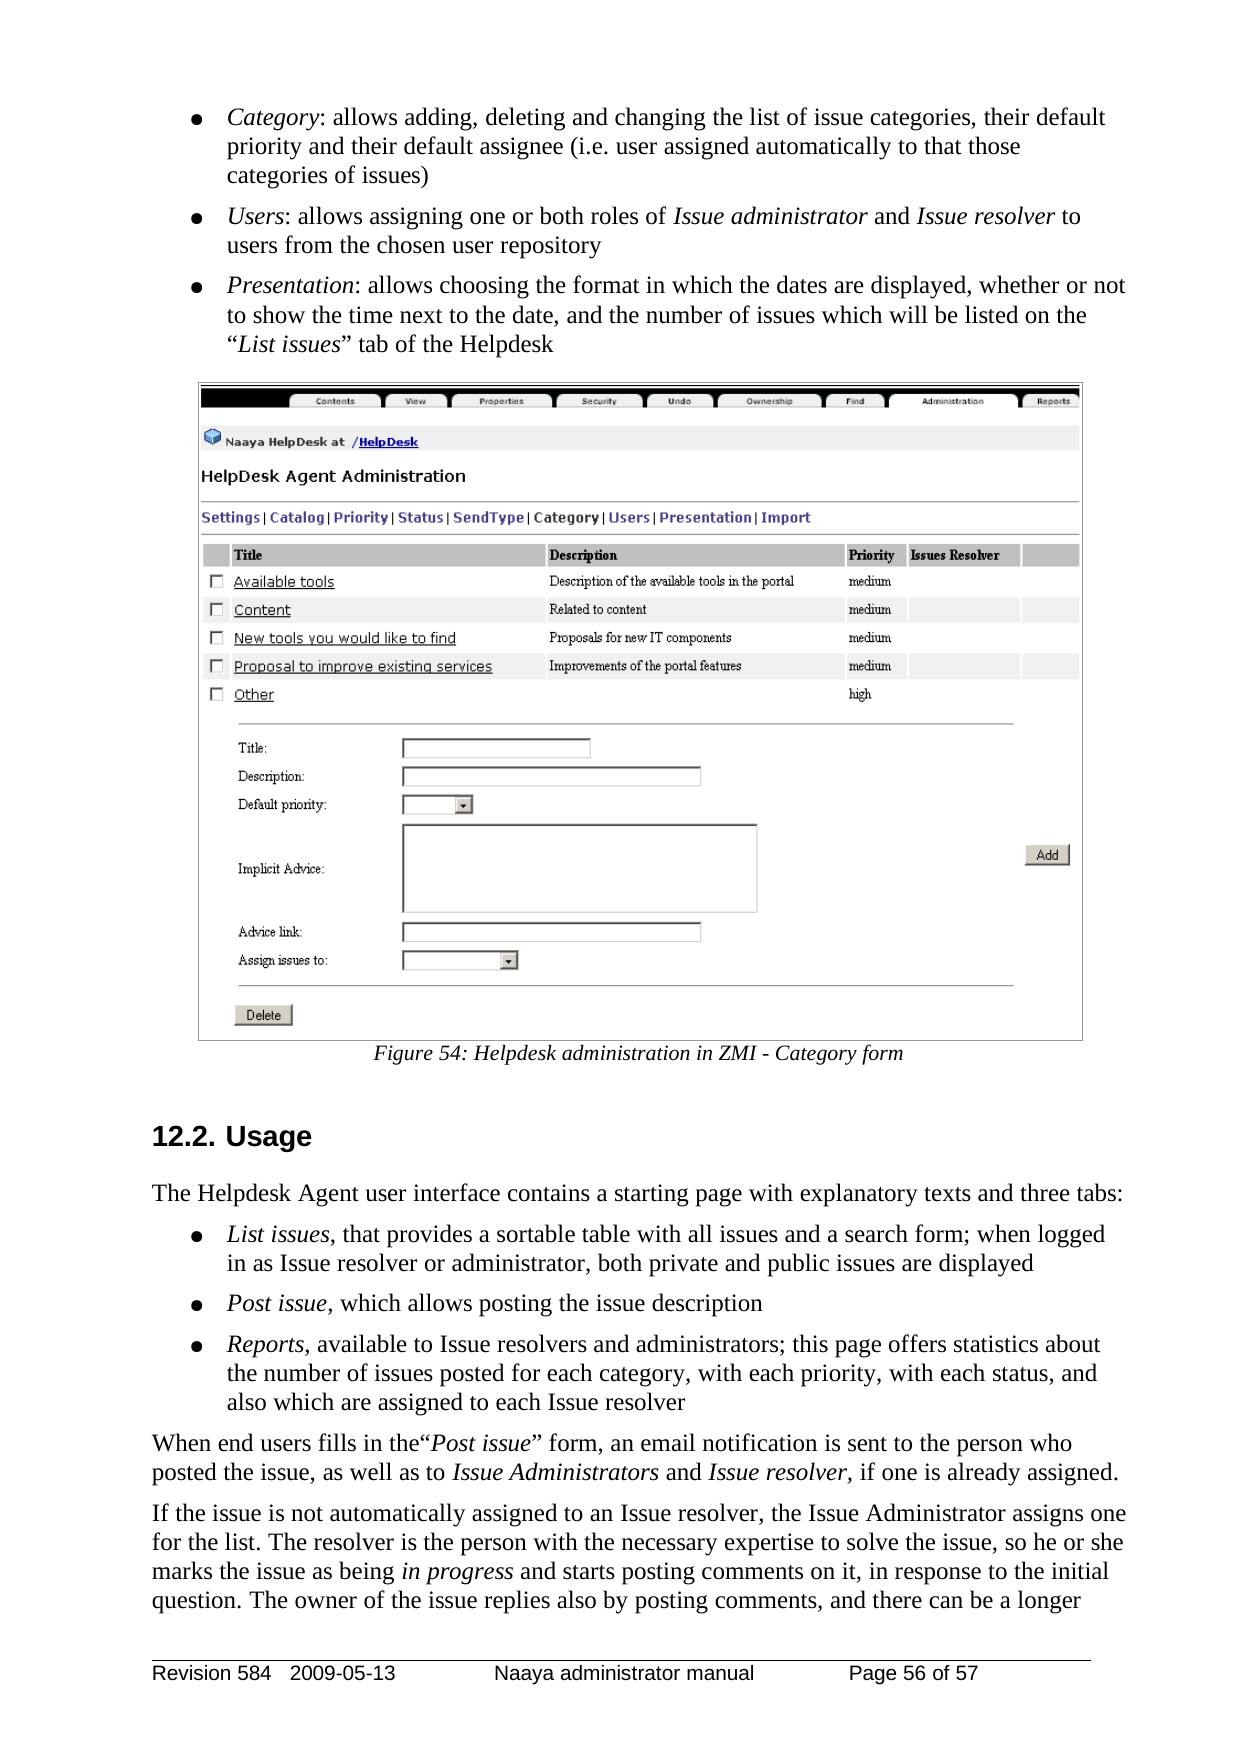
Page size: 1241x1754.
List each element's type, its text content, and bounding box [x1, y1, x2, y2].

text Figure 54: Helpdesk administration in ZMI - Category form [197, 1037, 1082, 1065]
text The Helpdesk Agent user interface contains a starting page with explanatory texts and three tabs: [152, 1178, 1128, 1207]
list Presentation: allows choosing the format in which the dates are displayed, whether or not to show the time next to the date, and the number of issues which will be listed on the “List issues” tab of the Helpdesk [189, 270, 1128, 358]
list Post issue, which allows posting the issue description [189, 1288, 1128, 1317]
text When end users fills in the“Post issue” form, an email notification is sent to the person who posted the issue, as well as to Issue Administrators and Issue resolver, if one is already assigned. [152, 1428, 1128, 1486]
list Reports, available to Issue resolvers and administrators; this page offers statistics about the number of issues posted for each category, with each priority, with each status, and also which are assigned to each Issue resolver [189, 1329, 1128, 1416]
list Users: allows assigning one or both roles of Issue administrator and Issue resolver to users from the chosen user repository [189, 201, 1128, 259]
subtitle Usage [152, 1119, 1128, 1153]
list Category: allows adding, deleting and changing the list of issue categories, their default priority and their default assignee (i.e. user assigned automatically to that those categories of issues) [189, 102, 1128, 189]
text If the issue is not automatically assigned to an Issue resolver, the Issue Administrator assigns one for the list. The resolver is the person with the necessary expertise to solve the issue, so he or she marks the issue as being in progress and starts posting comments on it, in response to the initial question. The owner of the issue replies also by posting comments, and there can be a longer [152, 1498, 1128, 1614]
list List issues, that provides a sortable table with all issues and a search form; when logged in as Issue resolver or administrator, both private and public issues are displayed [189, 1218, 1128, 1277]
picture [200, 385, 1080, 1037]
